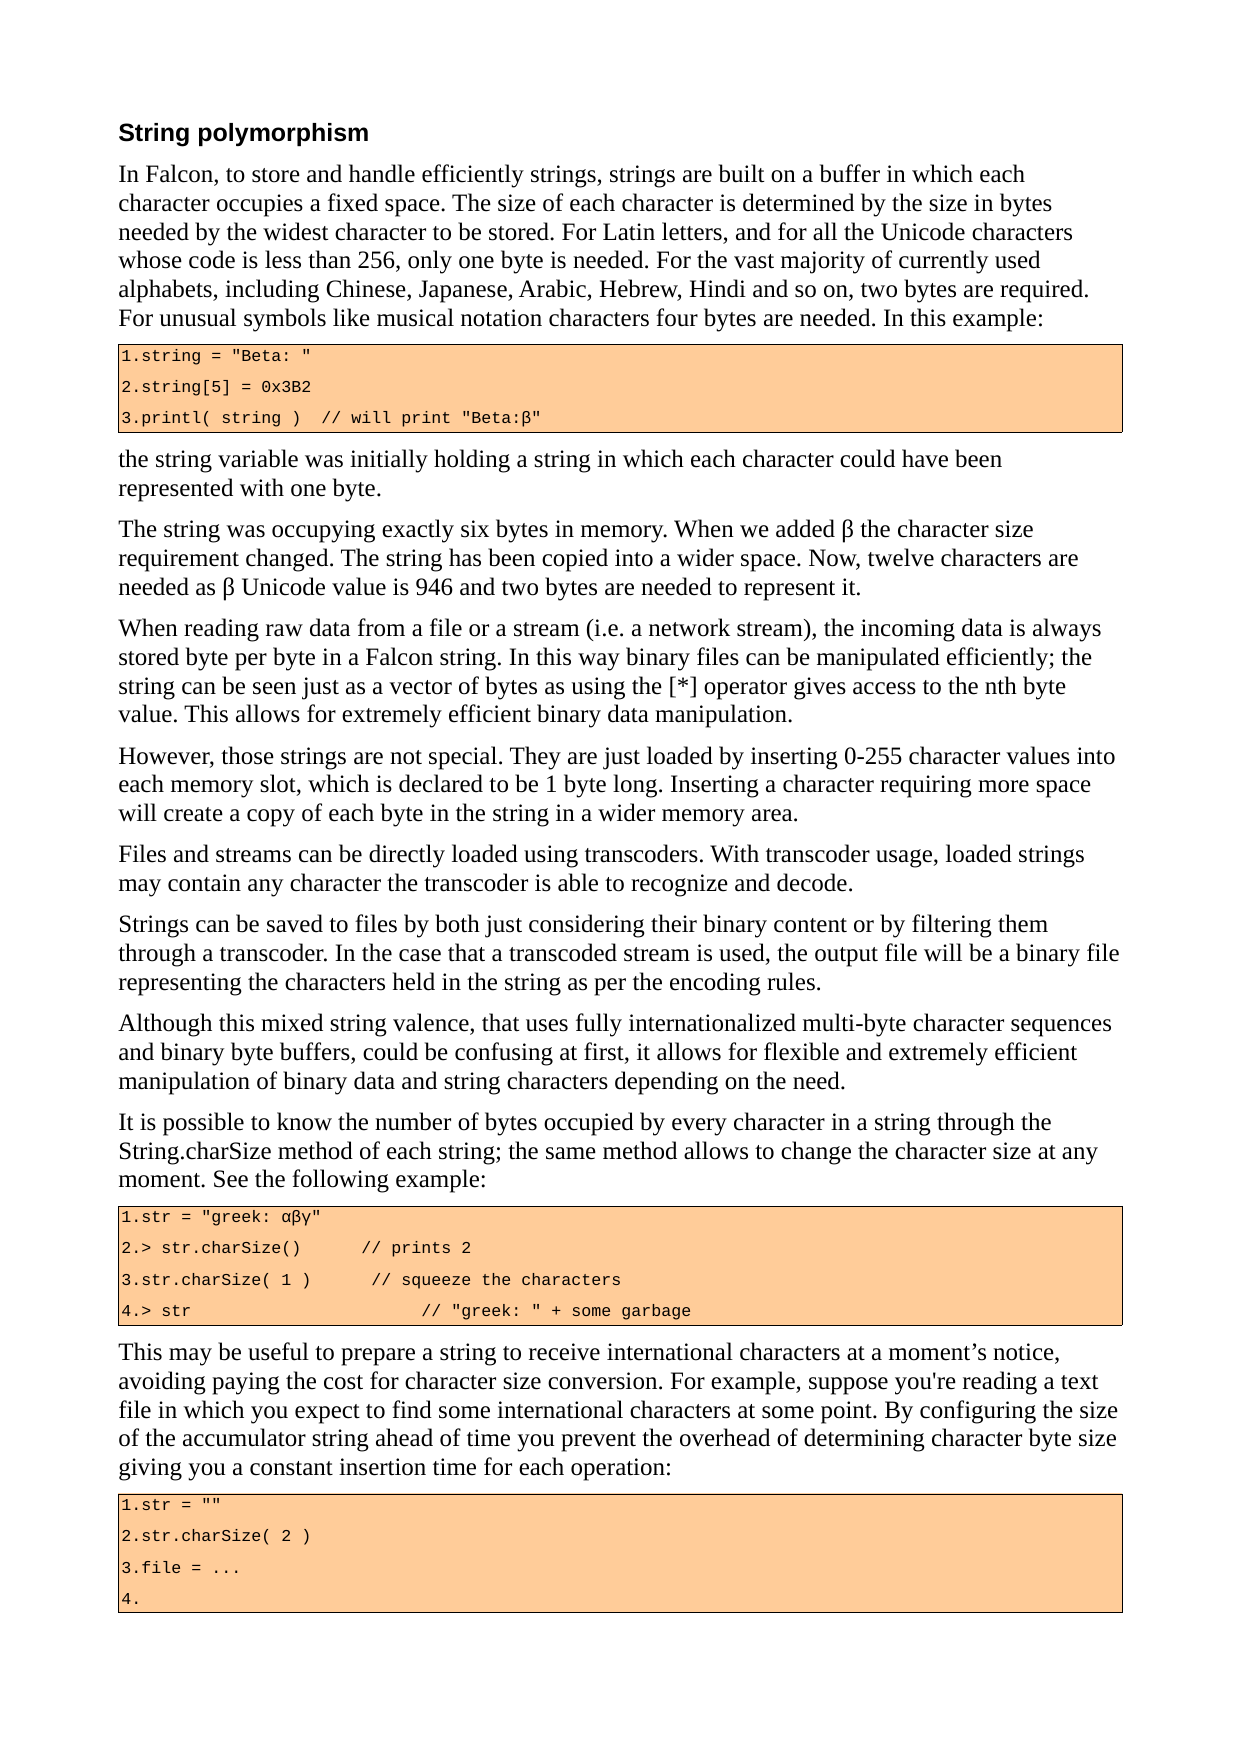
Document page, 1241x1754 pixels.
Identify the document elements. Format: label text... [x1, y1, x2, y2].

text The string was occupying exactly six bytes in memory. When we added β the character size requirement changed. The string has been copied into a wider space. Now, twelve characters are needed as β Unicode value is 946 and two bytes are needed to represent it. [118, 514, 1122, 601]
subtitle String polymorphism [118, 118, 1122, 147]
text 1.str = "greek: αβγ" [119, 1207, 1122, 1228]
text the string variable was initially holding a string in which each character could have been represented with one byte. [118, 444, 1122, 502]
text Strings can be saved to files by both just considering their binary content or by filtering them through a transcoder. In the case that a transcoded stream is used, the output file will be a binary file representing the characters held in the string as per the encoding rules. [118, 909, 1122, 996]
text 3.str.charSize( 1 ) // squeeze the characters [119, 1268, 1122, 1290]
text However, those strings are not special. They are just loaded by inserting 0-255 character values into each memory slot, which is declared to be 1 byte long. Inserting a character requiring more space will create a copy of each byte in the string in a wider memory area. [118, 741, 1122, 827]
text 2.string[5] = 0x3B2 [119, 376, 1122, 398]
text When reading raw data from a file or a stream (i.e. a network stream), the incoming data is always stored byte per byte in a Falcon string. In this way binary files can be manipulated efficiently; the string can be seen just as a vector of bytes as using the [*] operator gives access to the nth byte value. This allows for extremely efficient binary data manipulation. [118, 613, 1122, 728]
text 3.printl( string ) // will print "Beta:β" [119, 407, 1122, 432]
text 2.str.charSize( 2 ) [119, 1525, 1122, 1547]
text 1.string = "Beta: " [119, 345, 1122, 366]
text Files and streams can be directly loaded using transcoders. With transcoder usage, loaded strings may contain any character the transcoder is able to recognize and decode. [118, 839, 1122, 897]
text 4. [119, 1587, 1122, 1612]
text 4.> str // "greek: " + some garbage [119, 1300, 1122, 1325]
text 1.str = "" [119, 1495, 1122, 1515]
text It is possible to know the number of bytes occupied by every character in a string through the String.charSize method of each string; the same method allows to change the character size at any moment. See the following example: [118, 1107, 1122, 1193]
text In Falcon, to store and handle efficiently strings, strings are built on a buffer in which each character occupies a fixed space. The size of each character is determined by the size in bytes needed by the widest character to be stored. For Latin letters, and for all the Unicode characters whose code is less than 256, only one byte is needed. For the vast majority of currently used alphabets, including Chinese, Japanese, Arabic, Hebrew, Hindi and so on, two bytes are required. For unusual symbols like musical notation characters four bytes are needed. In this example: [118, 159, 1122, 332]
text This may be useful to prepare a string to receive international characters at a moment’s notice, avoiding paying the cost for character size conversion. For example, suppose you're reading a text file in which you expect to find some international characters at some point. By configuring the size of the accumulator string ahead of time you prevent the overhead of determining character byte size giving you a constant insertion time for each operation: [118, 1337, 1122, 1481]
text 3.file = ... [119, 1556, 1122, 1578]
text Although this mixed string valence, that uses fully internationalized multi-byte character sequences and binary byte buffers, could be confusing at first, it allows for flexible and extremely efficient manipulation of binary data and string characters depending on the need. [118, 1008, 1122, 1094]
text 2.> str.charSize() // prints 2 [119, 1237, 1122, 1259]
